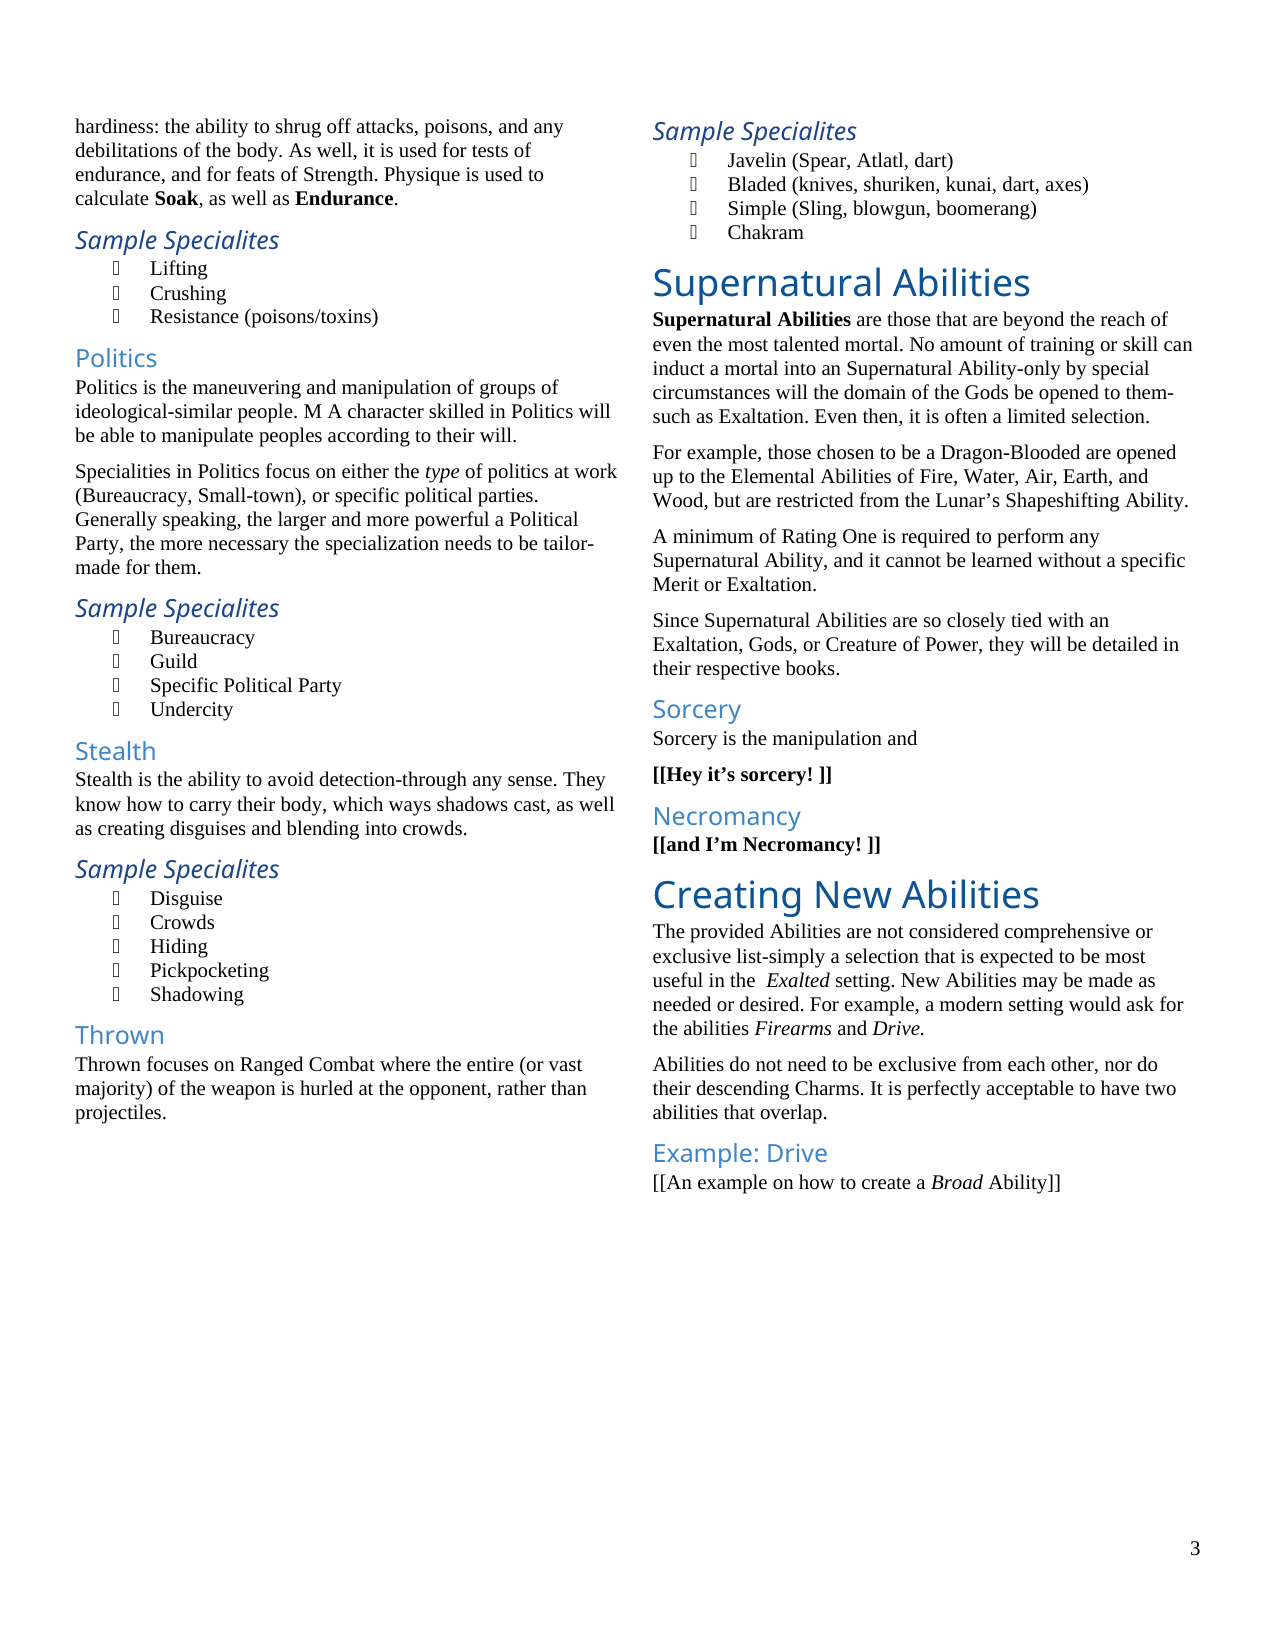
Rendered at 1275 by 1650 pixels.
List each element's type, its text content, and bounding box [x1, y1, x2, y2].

subtitle Creating New Abilities [652, 868, 1200, 919]
text Abilities do not need to be exclusive from each other, nor do their descending Charms. It is perfectly acceptable to have two abilities that overlap. [652, 1052, 1200, 1124]
subtitle Sample Specialites [75, 852, 622, 886]
text Thrown focuses on Ranged Combat where the entire (or vast majority) of the weapon is hurled at the opponent, rather than projectiles. [75, 1052, 622, 1124]
list Lifting [112, 256, 622, 280]
subtitle Sample Specialites [75, 222, 622, 256]
text [[and I’m Necromancy! ]] [652, 832, 1200, 856]
text For example, those chosen to be a Dragon-Blooded are opened up to the Elemental Abilities of Fire, Water, Air, Earth, and Wood, but are restricted from the Lunar’s Shapeshifting Ability. [652, 440, 1200, 512]
list Shadowing [112, 982, 622, 1006]
text Specialities in Politics focus on either the type of politics at work (Bureaucracy, Small-town), or specific political parties. Generally speaking, the larger and more powerful a Political Party, the more necessary the specialization needs to be tailor-made for them. [75, 459, 622, 579]
text [[An example on how to create a Broad Ability]] [652, 1170, 1200, 1194]
subtitle Stealth [75, 733, 622, 767]
list Undercity [112, 697, 622, 721]
subtitle Supernatural Abilities [652, 256, 1200, 307]
text A minimum of Rating One is required to perform any Supernatural Ability, and it cannot be learned without a specific Merit or Exaltation. [652, 524, 1200, 596]
text Politics is the maneuvering and manipulation of groups of ideological-similar people. M A character skilled in Politics will be able to manipulate peoples according to their will. [75, 374, 622, 447]
subtitle Example: Drive [652, 1136, 1200, 1170]
subtitle Sample Specialites [652, 114, 1200, 148]
list Crushing [112, 280, 622, 304]
list Simple (Sling, blowgun, boomerang) [690, 196, 1200, 220]
list Resistance (poisons/toxins) [112, 304, 622, 328]
text hardiness: the ability to shrug off attacks, poisons, and any debilitations of the body. As well, it is used for tests of endurance, and for feats of Strength. Physique is used to calculate Soak, as well as Endurance. [75, 114, 622, 210]
list Crowds [112, 910, 622, 934]
subtitle Necromancy [652, 798, 1200, 832]
subtitle Politics [75, 341, 622, 374]
list Javelin (Spear, Atlatl, dart) [690, 148, 1200, 172]
list Disguise [112, 886, 622, 910]
list Guild [112, 649, 622, 673]
subtitle Sorcery [652, 692, 1200, 726]
subtitle Thrown [75, 1018, 622, 1052]
list Specific Political Party [112, 673, 622, 697]
list Bureaucracy [112, 625, 622, 649]
text Supernatural Abilities are those that are beyond the reach of even the most talented mortal. No amount of training or skill can induct a mortal into an Supernatural Ability-only by special circumstances will the domain of the Gods be opened to them-such as Exaltation. Even then, it is often a limited selection. [652, 307, 1200, 428]
text Since Supernatural Abilities are so closely tied with an Exaltation, Gods, or Creature of Power, they will be detailed in their respective books. [652, 608, 1200, 680]
list Pickpocketing [112, 958, 622, 982]
list Hiding [112, 934, 622, 958]
list Bladed (knives, shuriken, kunai, dart, axes) [690, 172, 1200, 196]
text Sorcery is the manipulation and [652, 726, 1200, 750]
text Stealth is the ability to avoid detection-through any sense. They know how to carry their body, which ways shadows cast, as well as creating disguises and blending into crowds. [75, 767, 622, 839]
list Chakram [690, 220, 1200, 244]
subtitle Sample Specialites [75, 591, 622, 625]
text [[Hey it’s sorcery! ]] [652, 762, 1200, 786]
text The provided Abilities are not considered comprehensive or exclusive list-simply a selection that is expected to be most useful in the Exalted setting. New Abilities may be made as needed or desired. For example, a modern setting would ask for the abilities Firearms and Drive. [652, 919, 1200, 1040]
